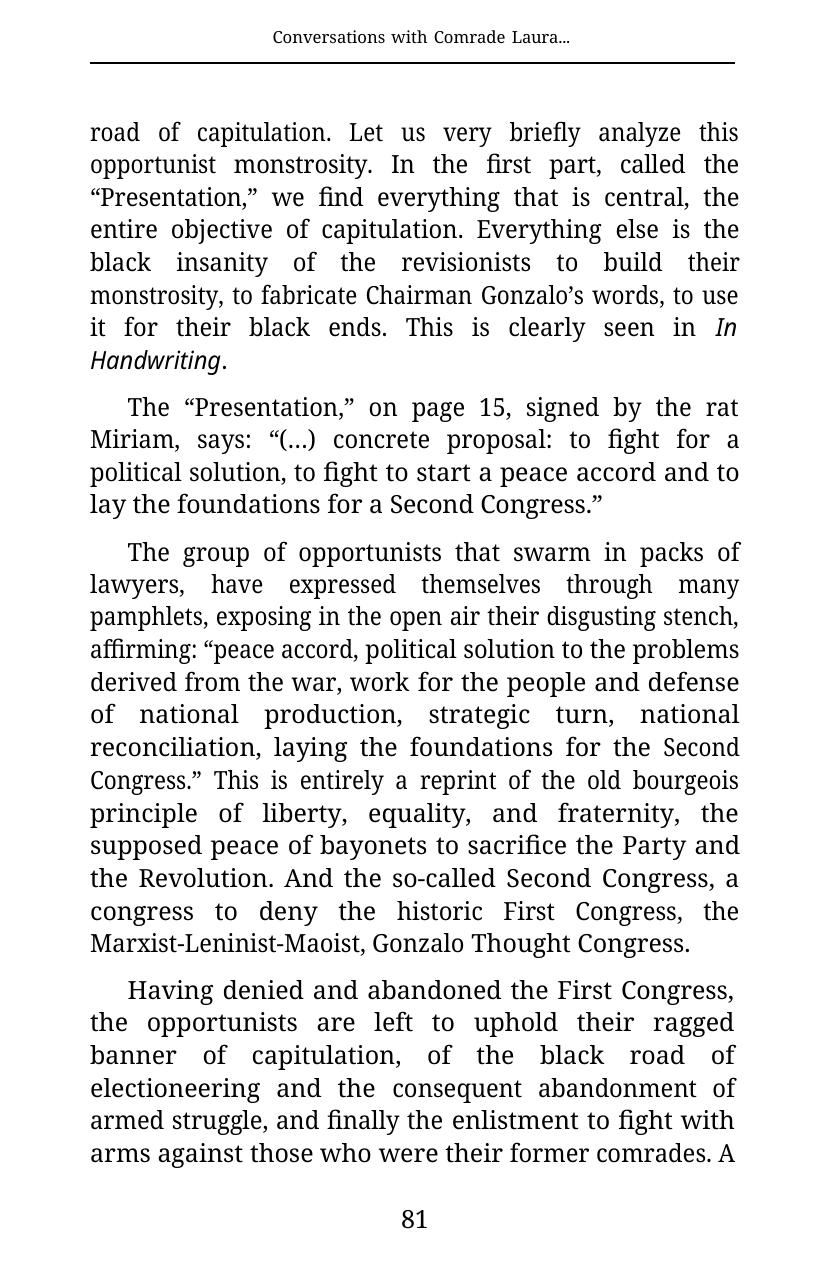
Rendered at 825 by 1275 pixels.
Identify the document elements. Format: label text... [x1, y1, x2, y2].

text Having denied and abandoned the First Congress, the opportunists are left to uphold their ragged banner of capitulation, of the black road of electioneering and the consequent abandonment of armed struggle, and finally the enlistment to fight with arms against those who were their former comrades. A [90, 974, 735, 1170]
text The “Presentation,” on page 15, signed by the rat Miriam, says: “(…) concrete proposal: to fight for a political solution, to fight to start a peace accord and to lay the foundations for a Second Congress.” [90, 391, 740, 521]
text road of capitulation. Let us very briefly analyze this opportunist monstrosity. In the first part, called the “Presentation,” we find everything that is central, the entire objective of capitulation. Everything else is the black insanity of the revisionists to build their monstrosity, to fabricate Chairman Gonzalo’s words, to use it for their black ends. This is clearly seen in In Handwriting. [90, 115, 740, 377]
text The group of opportunists that swarm in packs of lawyers, have expressed themselves through many pamphlets, exposing in the open air their disgusting stench, affirming: “peace accord, political solution to the problems derived from the war, work for the people and defense of national production, strategic turn, national reconciliation, laying the foundations for the Second Congress.” This is entirely a reprint of the old bourgeois principle of liberty, equality, and fraternity, the supposed peace of bayonets to sacrifice the Party and the Revolution. And the so-called Second Congress, a congress to deny the historic First Congress, the Marxist-Leninist-Maoist, Gonzalo Thought Congress. [90, 535, 740, 960]
text Conversations with Comrade Laura... [272, 26, 752, 48]
